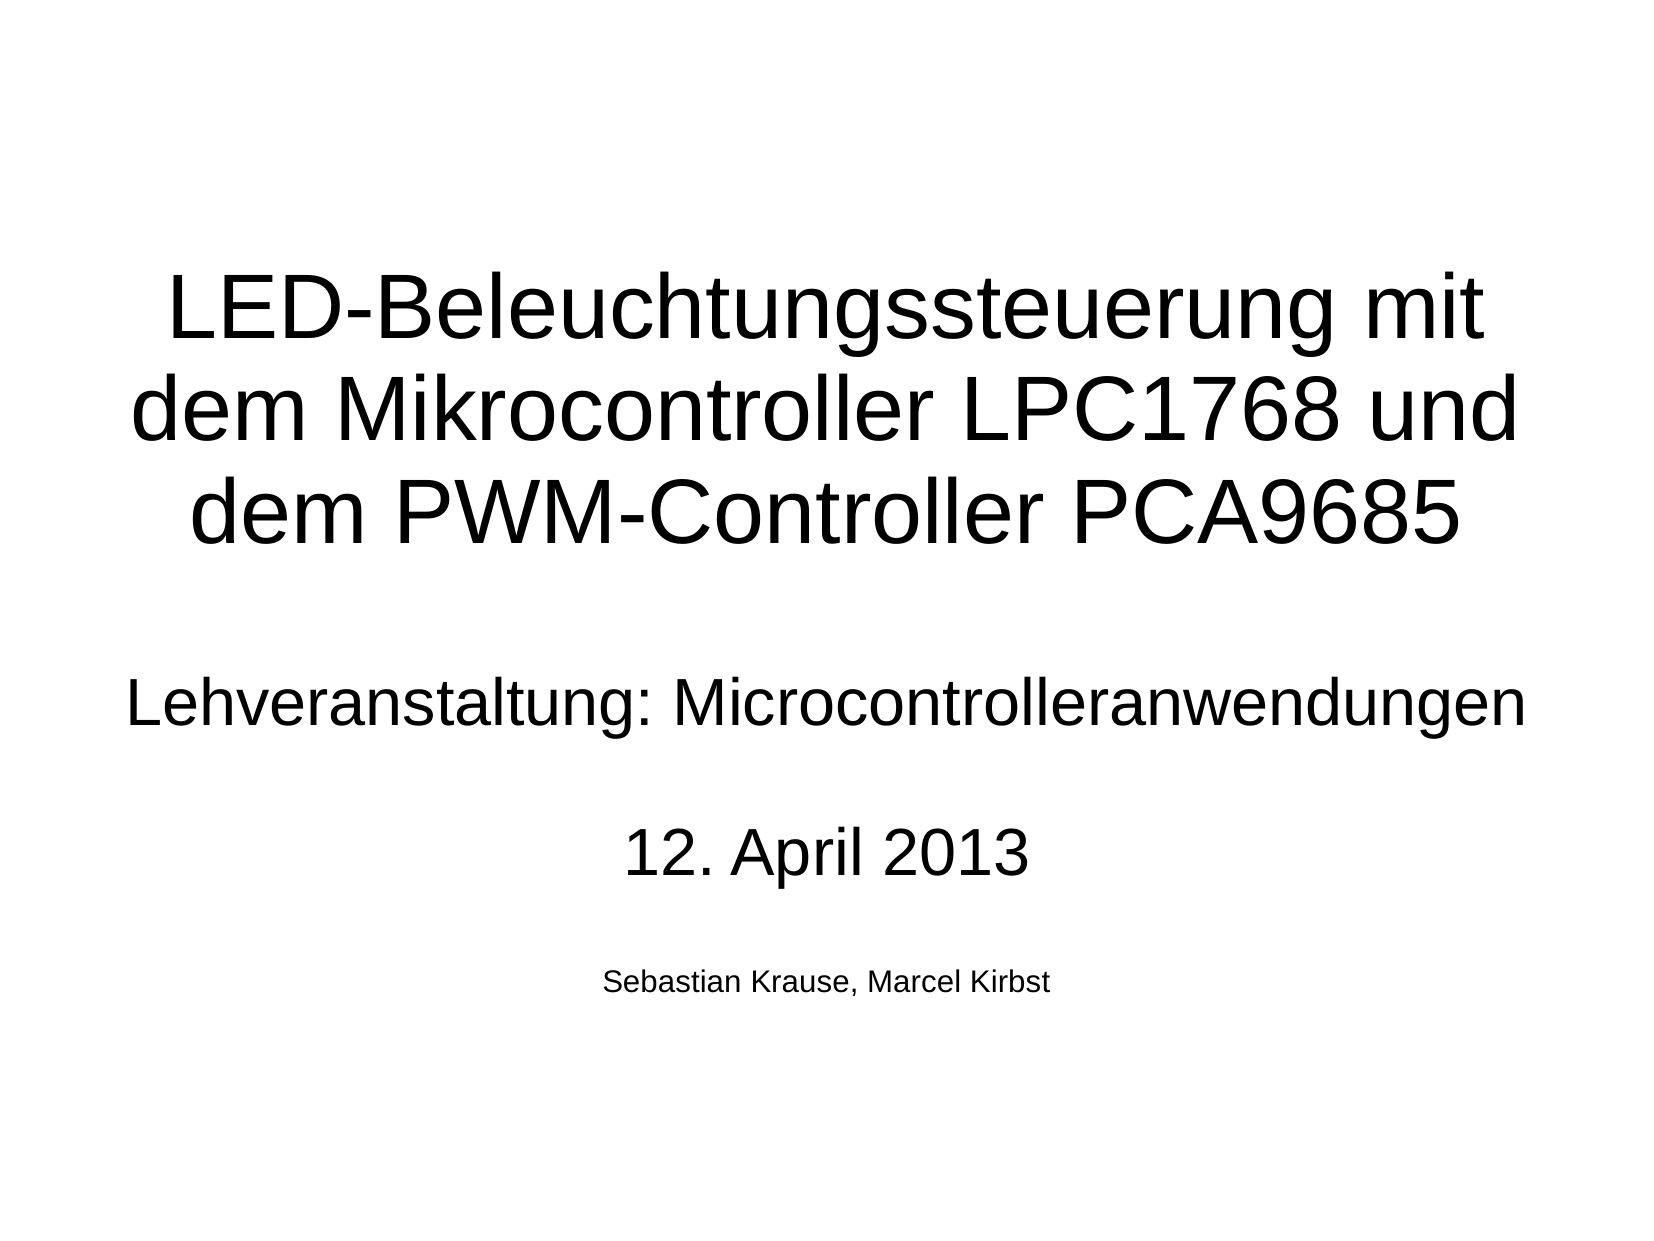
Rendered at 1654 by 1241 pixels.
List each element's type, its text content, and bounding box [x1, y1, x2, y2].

title LED-Beleuchtungssteuerung mit dem Mikrocontroller LPC1768 und dem PWM-Controller PCA9685 Lehveranstaltung: Microcontrolleranwendungen 12. April 2013 Sebastian Krause, Marcel Kirbst [82, 220, 1571, 1034]
